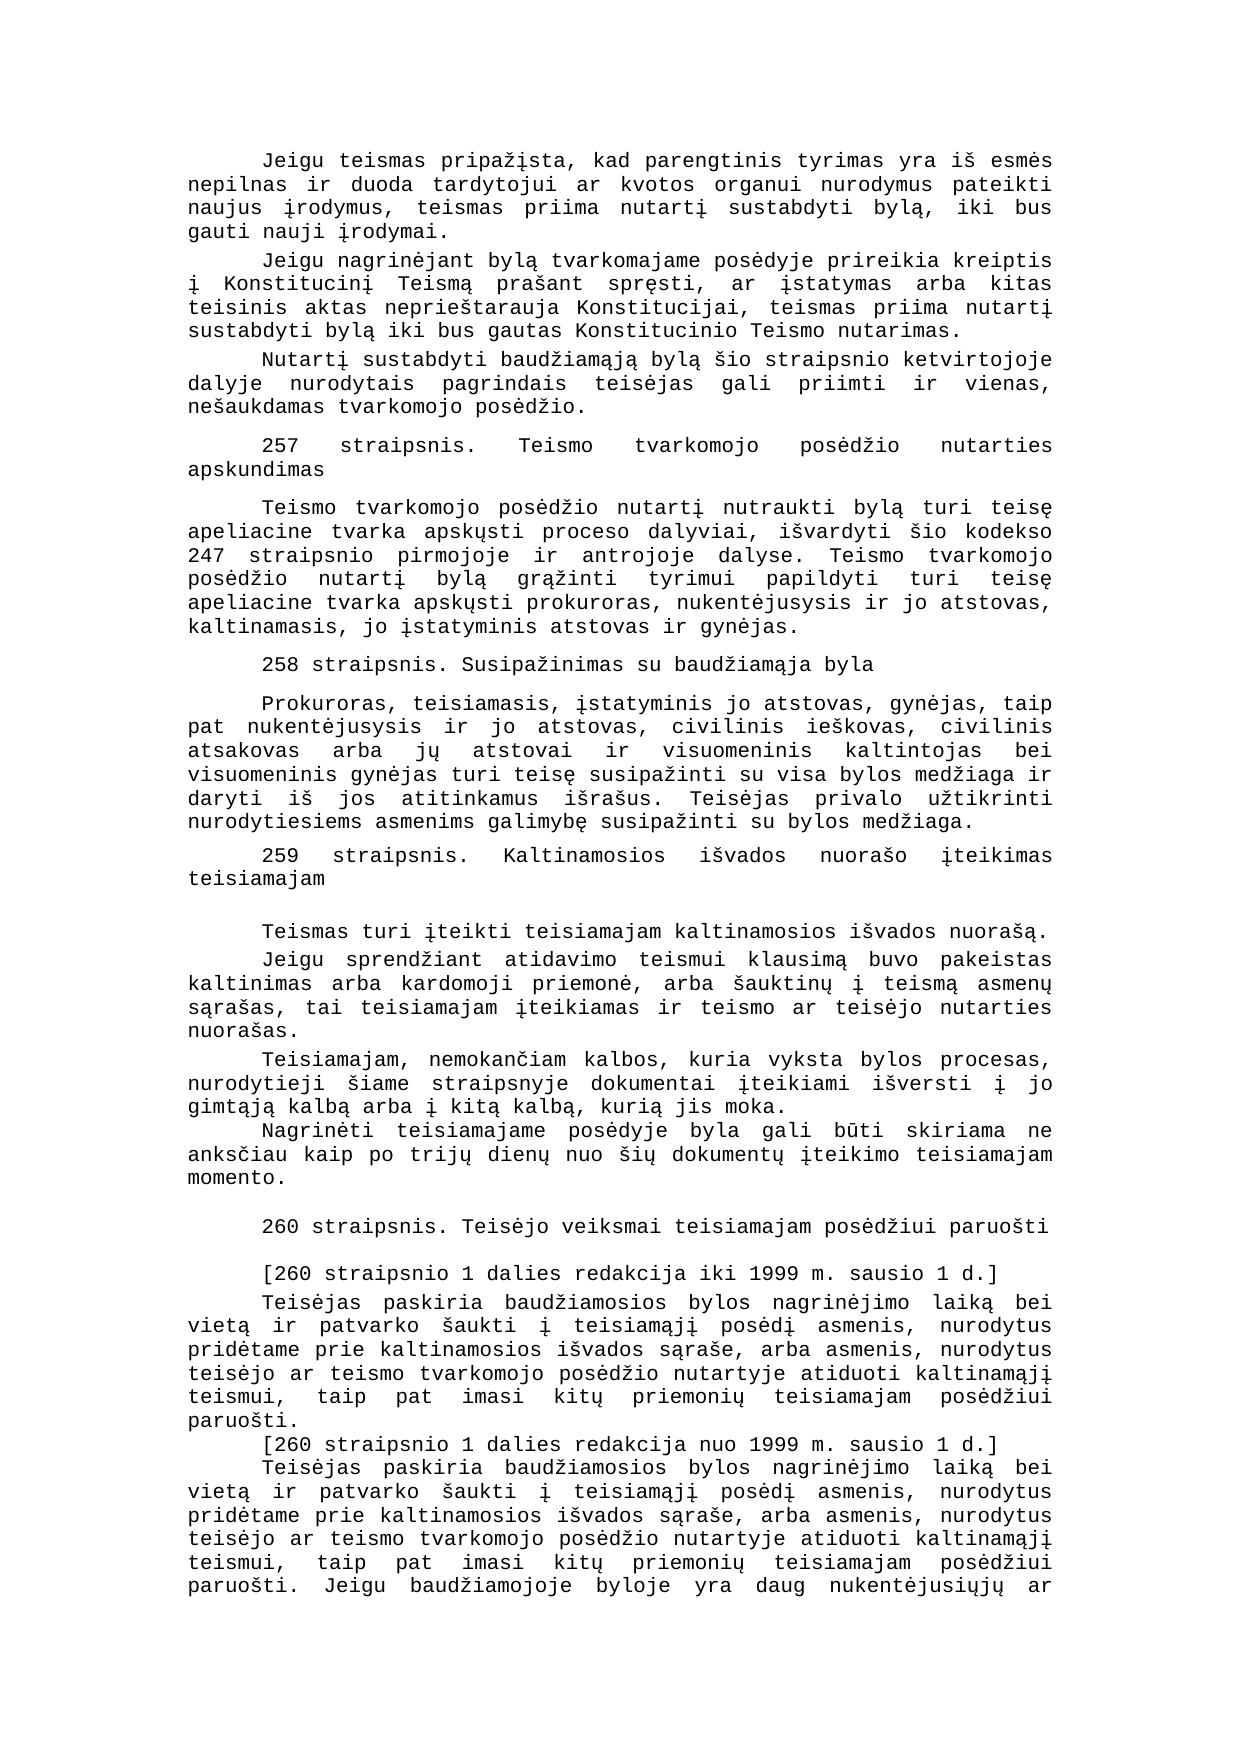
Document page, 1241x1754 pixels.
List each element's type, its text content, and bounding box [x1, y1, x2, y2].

text [260 straipsnio 1 dalies redakcija iki 1999 m. sausio 1 d.] [187, 1263, 1053, 1287]
text 258 straipsnis. Susipažinimas su baudžiamąja byla [187, 654, 1053, 678]
text Nutartį sustabdyti baudžiamąją bylą šio straipsnio ketvirtojoje dalyje nurodytais pagrindais teisėjas gali priimti ir vienas, nešaukdamas tvarkomojo posėdžio. [187, 349, 1053, 420]
text Teismas turi įteikti teisiamajam kaltinamosios išvados nuorašą. [187, 921, 1053, 944]
text Prokuroras, teisiamasis, įstatyminis jo atstovas, gynėjas, taip pat nukentėjusysis ir jo atstovas, civilinis ieškovas, civilinis atsakovas arba jų atstovai ir visuomeninis kaltintojas bei visuomeninis gynėjas turi teisę susipažinti su visa bylos medžiaga ir daryti iš jos atitinkamus išrašus. Teisėjas privalo užtikrinti nurodytiesiems asmenims galimybę susipažinti su bylos medžiaga. [187, 693, 1053, 835]
text [260 straipsnio 1 dalies redakcija nuo 1999 m. sausio 1 d.] [187, 1434, 1053, 1457]
text Teisėjas paskiria baudžiamosios bylos nagrinėjimo laiką bei vietą ir patvarko šaukti į teisiamąjį posėdį asmenis, nurodytus pridėtame prie kaltinamosios išvados sąraše, arba asmenis, nurodytus teisėjo ar teismo tvarkomojo posėdžio nutartyje atiduoti kaltinamąjį teismui, taip pat imasi kitų priemonių teisiamajam posėdžiui paruošti. [187, 1292, 1053, 1434]
text 257 straipsnis. Teismo tvarkomojo posėdžio nutarties apskundimas [187, 435, 1053, 482]
text 260 straipsnis. Teisėjo veiksmai teisiamajam posėdžiui paruošti [187, 1216, 1053, 1239]
text Teisiamajam, nemokančiam kalbos, kuria vyksta bylos procesas, nurodytieji šiame straipsnyje dokumentai įteikiami išversti į jo gimtąją kalbą arba į kitą kalbą, kurią jis moka. [187, 1049, 1053, 1120]
text Jeigu nagrinėjant bylą tvarkomajame posėdyje prireikia kreiptis į Konstitucinį Teismą prašant spręsti, ar įstatymas arba kitas teisinis aktas neprieštarauja Konstitucijai, teismas priima nutartį sustabdyti bylą iki bus gautas Konstitucinio Teismo nutarimas. [187, 249, 1053, 344]
text 259 straipsnis. Kaltinamosios išvados nuorašo įteikimas teisiamajam [187, 845, 1053, 892]
text Teismo tvarkomojo posėdžio nutartį nutraukti bylą turi teisę apeliacine tvarka apskųsti proceso dalyviai, išvardyti šio kodekso 247 straipsnio pirmojoje ir antrojoje dalyse. Teismo tvarkomojo posėdžio nutartį bylą grąžinti tyrimui papildyti turi teisę apeliacine tvarka apskųsti prokuroras, nukentėjusysis ir jo atstovas, kaltinamasis, jo įstatyminis atstovas ir gynėjas. [187, 497, 1053, 639]
text Jeigu sprendžiant atidavimo teismui klausimą buvo pakeistas kaltinimas arba kardomoji priemonė, arba šauktinų į teismą asmenų sąrašas, tai teisiamajam įteikiamas ir teismo ar teisėjo nutarties nuorašas. [187, 949, 1053, 1044]
text Nagrinėti teisiamajame posėdyje byla gali būti skiriama ne anksčiau kaip po trijų dienų nuo šių dokumentų įteikimo teisiamajam momento. [187, 1120, 1053, 1191]
text Jeigu teismas pripažįsta, kad parengtinis tyrimas yra iš esmės nepilnas ir duoda tardytojui ar kvotos organui nurodymus pateikti naujus įrodymus, teismas priima nutartį sustabdyti bylą, iki bus gauti nauji įrodymai. [187, 150, 1053, 244]
text Teisėjas paskiria baudžiamosios bylos nagrinėjimo laiką bei vietą ir patvarko šaukti į teisiamąjį posėdį asmenis, nurodytus pridėtame prie kaltinamosios išvados sąraše, arba asmenis, nurodytus teisėjo ar teismo tvarkomojo posėdžio nutartyje atiduoti kaltinamąjį teismui, taip pat imasi kitų priemonių teisiamajam posėdžiui paruošti. Jeigu baudžiamojoje byloje yra daug nukentėjusiųjų ar [187, 1457, 1053, 1599]
